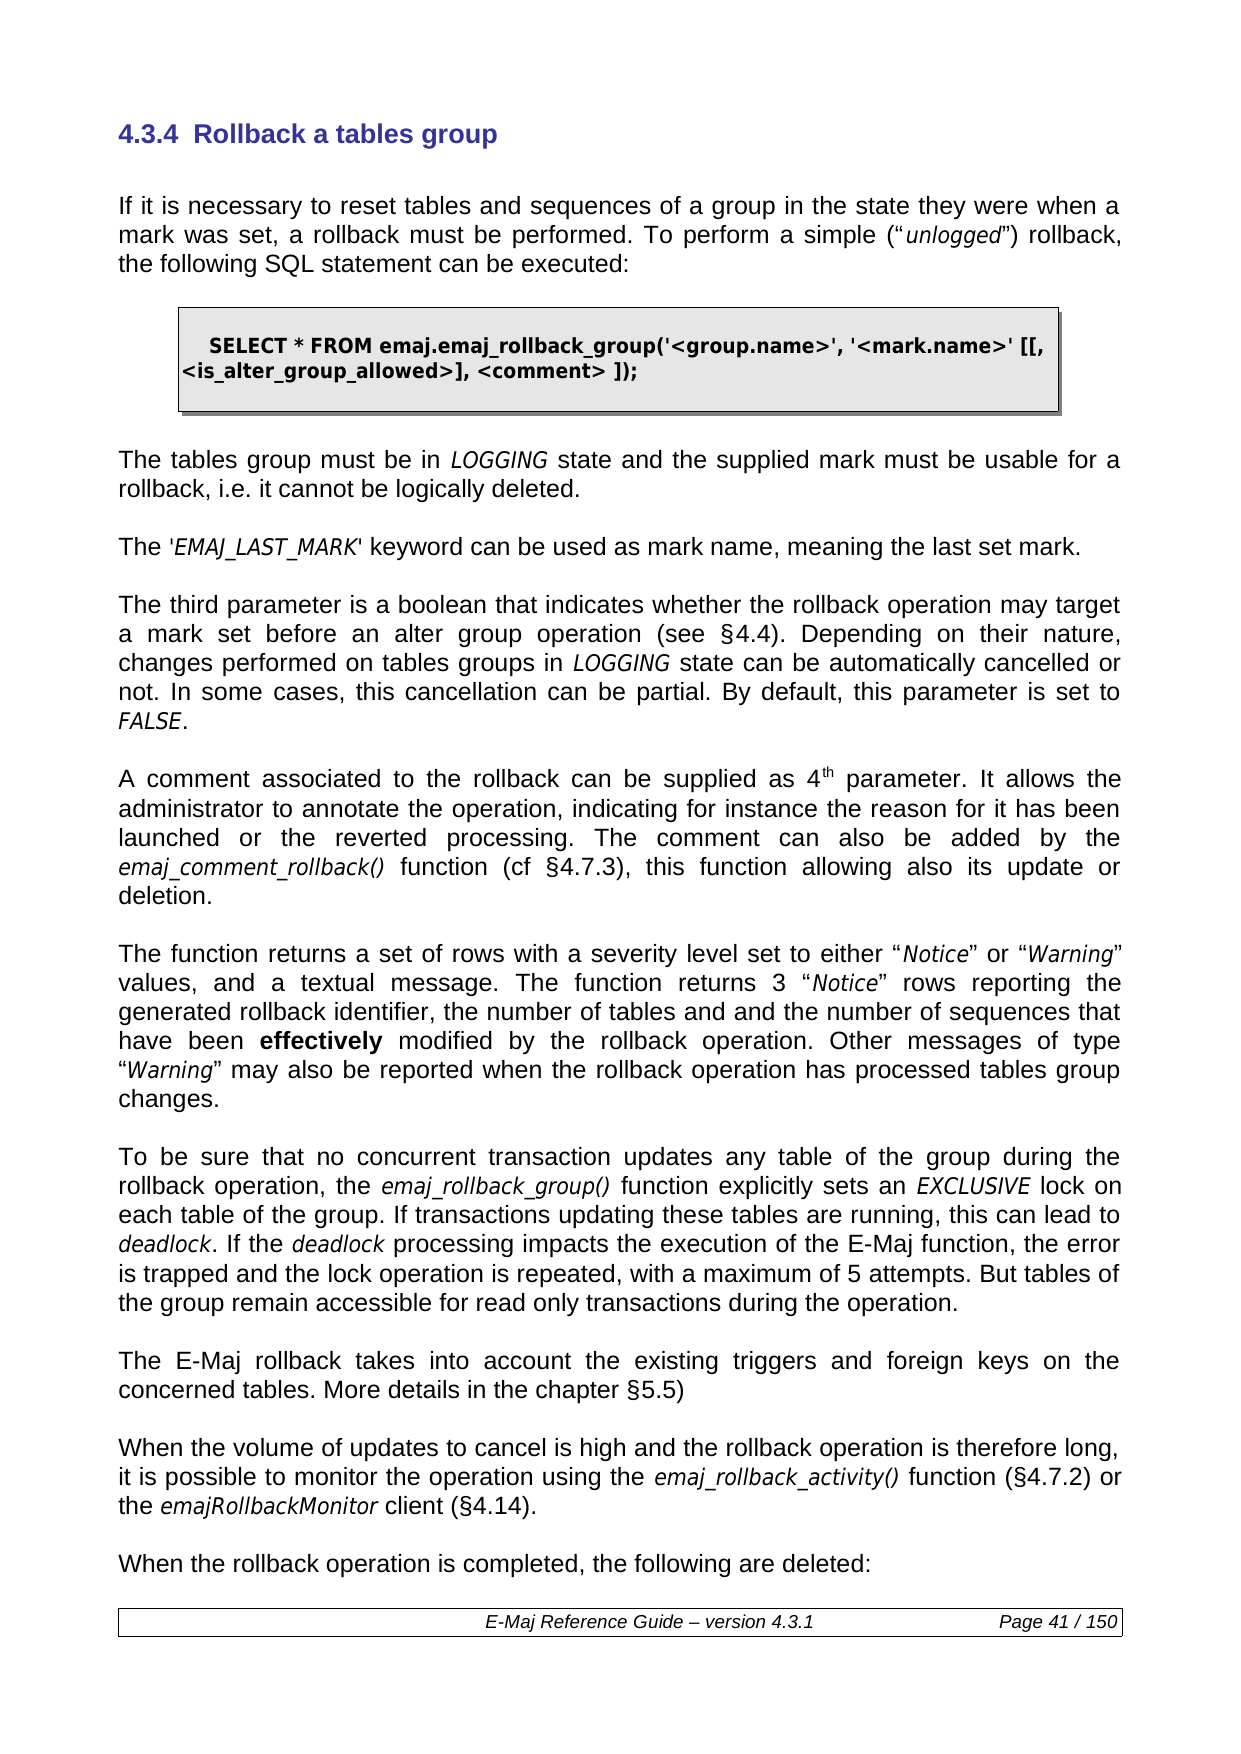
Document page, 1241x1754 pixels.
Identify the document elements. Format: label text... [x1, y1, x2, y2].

text If it is necessary to reset tables and sequences of a group in the state they were when a mark was set, a rollback must be performed. To perform a simple (“unlogged”) rollback, the following SQL statement can be executed: [118, 191, 1122, 278]
text SELECT * FROM emaj.emaj_rollback_group('<group.name>', '<mark.name>' [[, <is_alter_group_allowed>], <comment> ]); [179, 331, 1058, 380]
text When the volume of updates to cancel is high and the rollback operation is therefore long, it is possible to monitor the operation using the emaj_rollback_activity() function (§4.7.2) or the emajRollbackMonitor client (§4.14). [118, 1433, 1122, 1520]
subtitle Rollback a tables group [118, 118, 1122, 149]
text The tables group must be in LOGGING state and the supplied mark must be usable for a rollback, i.e. it cannot be logically deleted. [118, 445, 1122, 503]
text The third parameter is a boolean that indicates whether the rollback operation may target a mark set before an alter group operation (see §4.4). Depending on their nature, changes performed on tables groups in LOGGING state can be automatically cancelled or not. In some cases, this cancellation can be partial. By default, this parameter is set to FALSE. [118, 590, 1122, 735]
text A comment associated to the rollback can be supplied as 4th parameter. It allows the administrator to annotate the operation, indicating for instance the reason for it has been launched or the reverted processing. The comment can also be added by the emaj_comment_rollback() function (cf §4.7.3), this function allowing also its update or deletion. [118, 764, 1122, 910]
text To be sure that no concurrent transaction updates any table of the group during the rollback operation, the emaj_rollback_group() function explicitly sets an EXCLUSIVE lock on each table of the group. If transactions updating these tables are running, this can lead to deadlock. If the deadlock processing impacts the execution of the E-Maj function, the error is trapped and the lock operation is repeated, with a maximum of 5 attempts. But tables of the group remain accessible for read only transactions during the operation. [118, 1142, 1122, 1317]
text The function returns a set of rows with a severity level set to either “Notice” or “Warning” values, and a textual message. The function returns 3 “Notice” rows reporting the generated rollback identifier, the number of tables and and the number of sequences that have been effectively modified by the rollback operation. Other messages of type “Warning” may also be reported when the rollback operation has processed tables group changes. [118, 939, 1122, 1113]
text The E-Maj rollback takes into account the existing triggers and foreign keys on the concerned tables. More details in the chapter §5.5) [118, 1346, 1122, 1404]
text The 'EMAJ_LAST_MARK' keyword can be used as mark name, meaning the last set mark. [118, 532, 1122, 561]
text When the rollback operation is completed, the following are deleted: [118, 1549, 1122, 1578]
